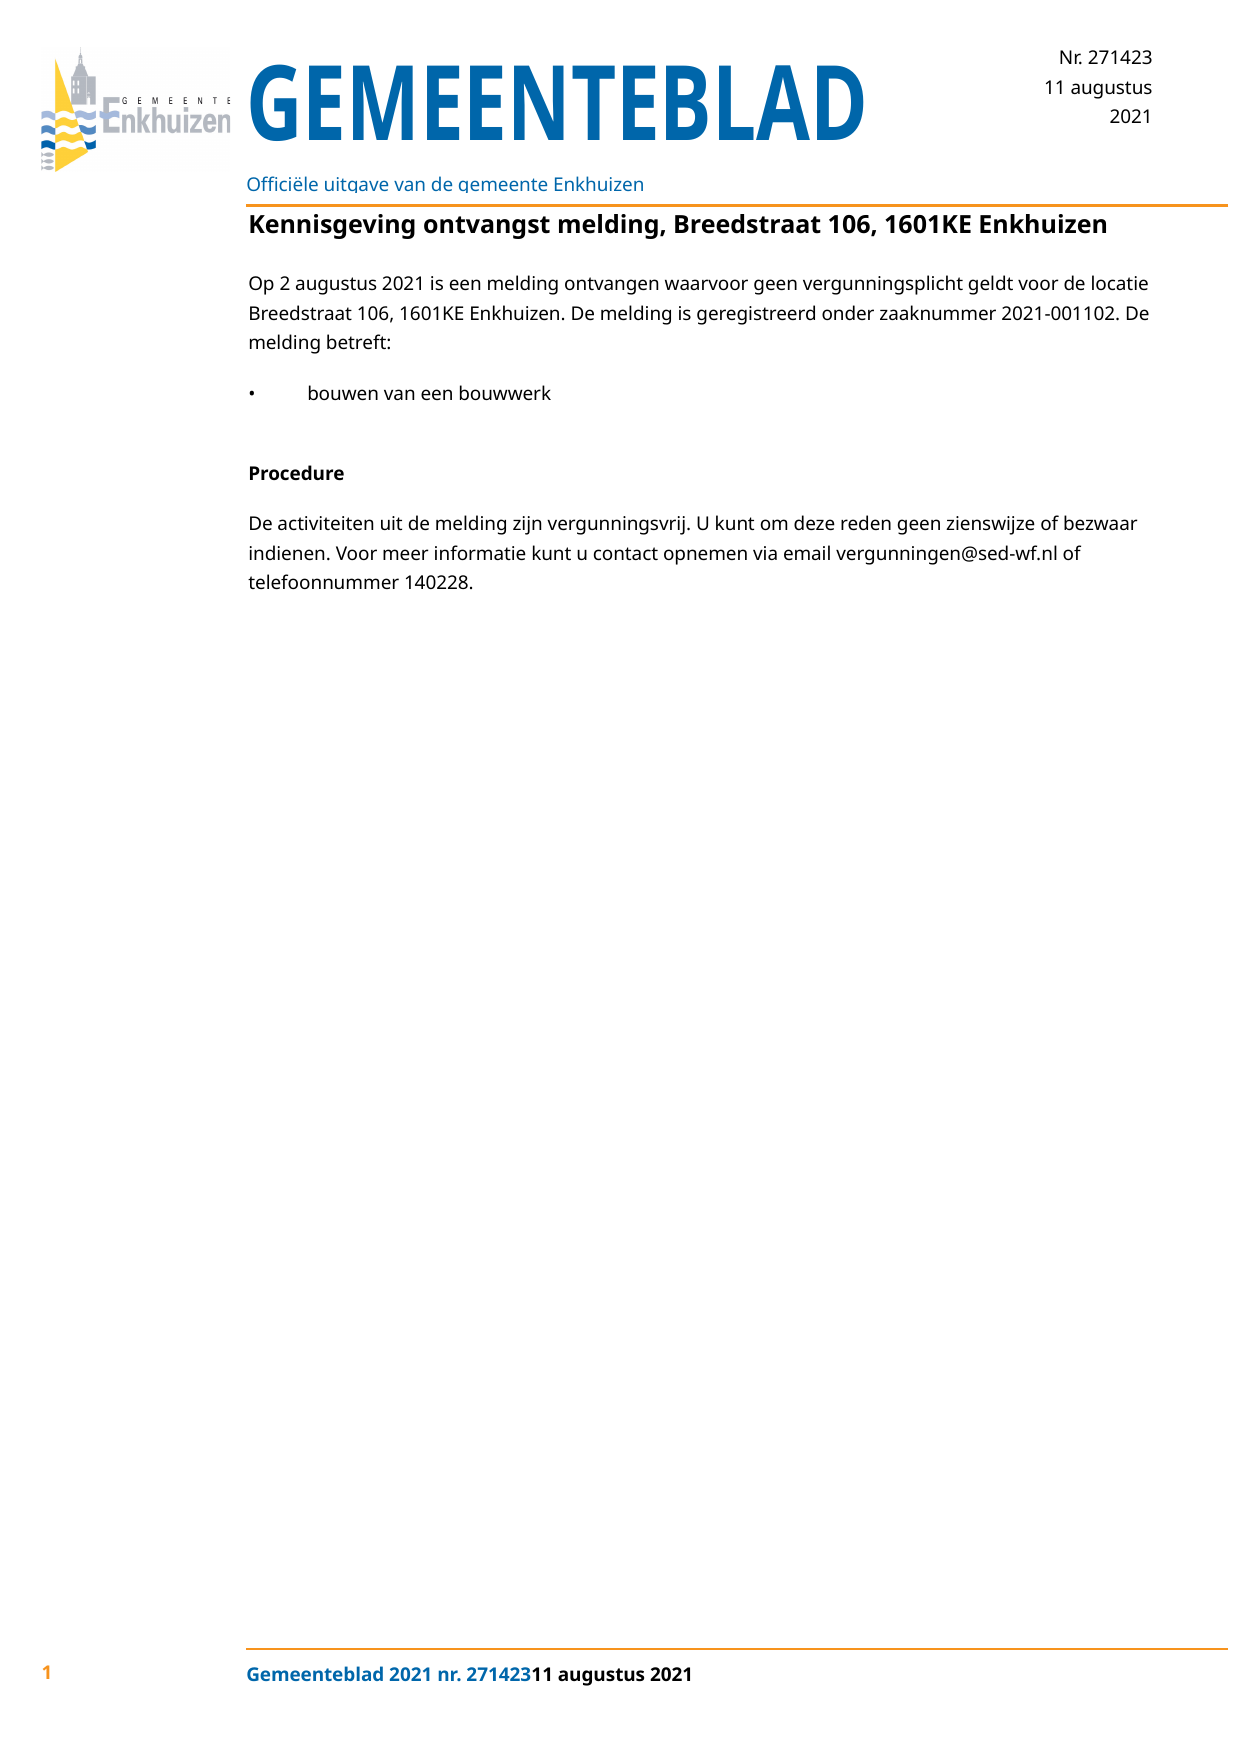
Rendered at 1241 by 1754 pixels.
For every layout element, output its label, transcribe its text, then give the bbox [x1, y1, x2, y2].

text De activiteiten uit de melding zijn vergunningsvrij. U kunt om deze reden geen zienswijze of bezwaar indienen. Voor meer informatie kunt u contact opnemen via email vergunningen@sed-wf.nl of telefoonnummer 140228. [248, 510, 1152, 595]
picture [41, 47, 231, 172]
text Kennisgeving ontvangst melding, Breedstraat 106, 1601KE Enkhuizen [248, 207, 1152, 241]
text Procedure [248, 460, 1152, 486]
list bouwen van een bouwwerk [248, 380, 1152, 406]
text Op 2 augustus 2021 is een melding ontvangen waarvoor geen vergunningsplicht geldt voor de locatie Breedstraat 106, 1601KE Enkhuizen. De melding is geregistreerd onder zaaknummer 2021-001102. De melding betreft: [248, 270, 1152, 355]
